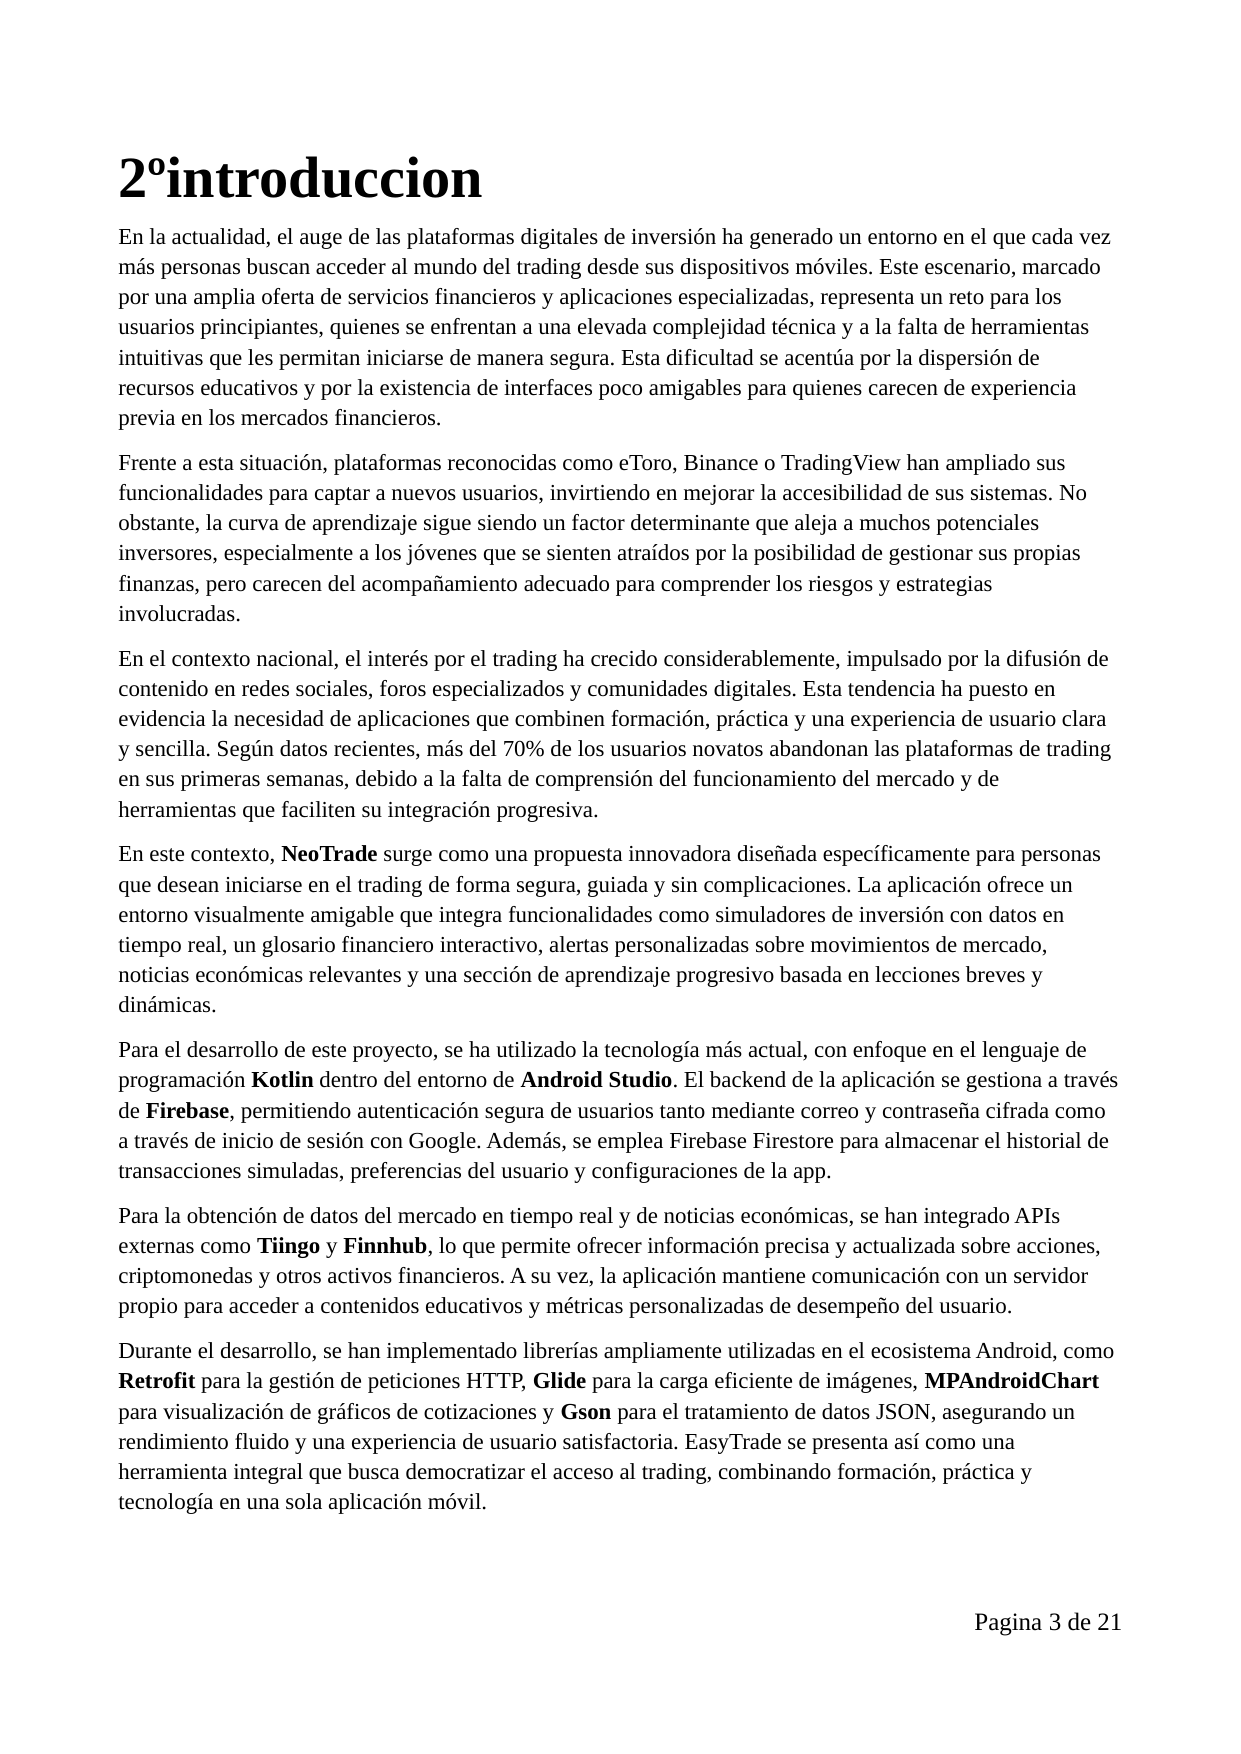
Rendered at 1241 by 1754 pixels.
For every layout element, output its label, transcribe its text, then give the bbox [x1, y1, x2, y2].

subtitle 2ºintroduccion [118, 143, 1122, 210]
text Para la obtención de datos del mercado en tiempo real y de noticias económicas, se han integrado APIs externas como Tiingo y Finnhub, lo que permite ofrecer información precisa y actualizada sobre acciones, criptomonedas y otros activos financieros. A su vez, la aplicación mantiene comunicación con un servidor propio para acceder a contenidos educativos y métricas personalizadas de desempeño del usuario. [118, 1202, 1122, 1319]
text Durante el desarrollo, se han implementado librerías ampliamente utilizadas en el ecosistema Android, como Retrofit para la gestión de peticiones HTTP, Glide para la carga eficiente de imágenes, MPAndroidChart para visualización de gráficos de cotizaciones y Gson para el tratamiento de datos JSON, asegurando un rendimiento fluido y una experiencia de usuario satisfactoria. EasyTrade se presenta así como una herramienta integral que busca democratizar el acceso al trading, combinando formación, práctica y tecnología en una sola aplicación móvil. [118, 1337, 1122, 1515]
text En el contexto nacional, el interés por el trading ha crecido considerablemente, impulsado por la difusión de contenido en redes sociales, foros especializados y comunidades digitales. Esta tendencia ha puesto en evidencia la necesidad de aplicaciones que combinen formación, práctica y una experiencia de usuario clara y sencilla. Según datos recientes, más del 70% de los usuarios novatos abandonan las plataformas de trading en sus primeras semanas, debido a la falta de comprensión del funcionamiento del mercado y de herramientas que faciliten su integración progresiva. [118, 644, 1122, 822]
text En este contexto, NeoTrade surge como una propuesta innovadora diseñada específicamente para personas que desean iniciarse en el trading de forma segura, guiada y sin complicaciones. La aplicación ofrece un entorno visualmente amigable que integra funcionalidades como simuladores de inversión con datos en tiempo real, un glosario financiero interactivo, alertas personalizadas sobre movimientos de mercado, noticias económicas relevantes y una sección de aprendizaje progresivo basada en lecciones breves y dinámicas. [118, 840, 1122, 1018]
text Para el desarrollo de este proyecto, se ha utilizado la tecnología más actual, con enfoque en el lenguaje de programación Kotlin dentro del entorno de Android Studio. El backend de la aplicación se gestiona a través de Firebase, permitiendo autenticación segura de usuarios tanto mediante correo y contraseña cifrada como a través de inicio de sesión con Google. Además, se emplea Firebase Firestore para almacenar el historial de transacciones simuladas, preferencias del usuario y configuraciones de la app. [118, 1036, 1122, 1183]
text En la actualidad, el auge de las plataformas digitales de inversión ha generado un entorno en el que cada vez más personas buscan acceder al mundo del trading desde sus dispositivos móviles. Este escenario, marcado por una amplia oferta de servicios financieros y aplicaciones especializadas, representa un reto para los usuarios principiantes, quienes se enfrentan a una elevada complejidad técnica y a la falta de herramientas intuitivas que les permitan iniciarse de manera segura. Esta dificultad se acentúa por la dispersión de recursos educativos y por la existencia de interfaces poco amigables para quienes carecen de experiencia previa en los mercados financieros. [118, 223, 1122, 430]
text Frente a esta situación, plataformas reconocidas como eToro, Binance o TradingView han ampliado sus funcionalidades para captar a nuevos usuarios, invirtiendo en mejorar la accesibilidad de sus sistemas. No obstante, la curva de aprendizaje sigue siendo un factor determinante que aleja a muchos potenciales inversores, especialmente a los jóvenes que se sienten atraídos por la posibilidad de gestionar sus propias finanzas, pero carecen del acompañamiento adecuado para comprender los riesgos y estrategias involucradas. [118, 449, 1122, 626]
